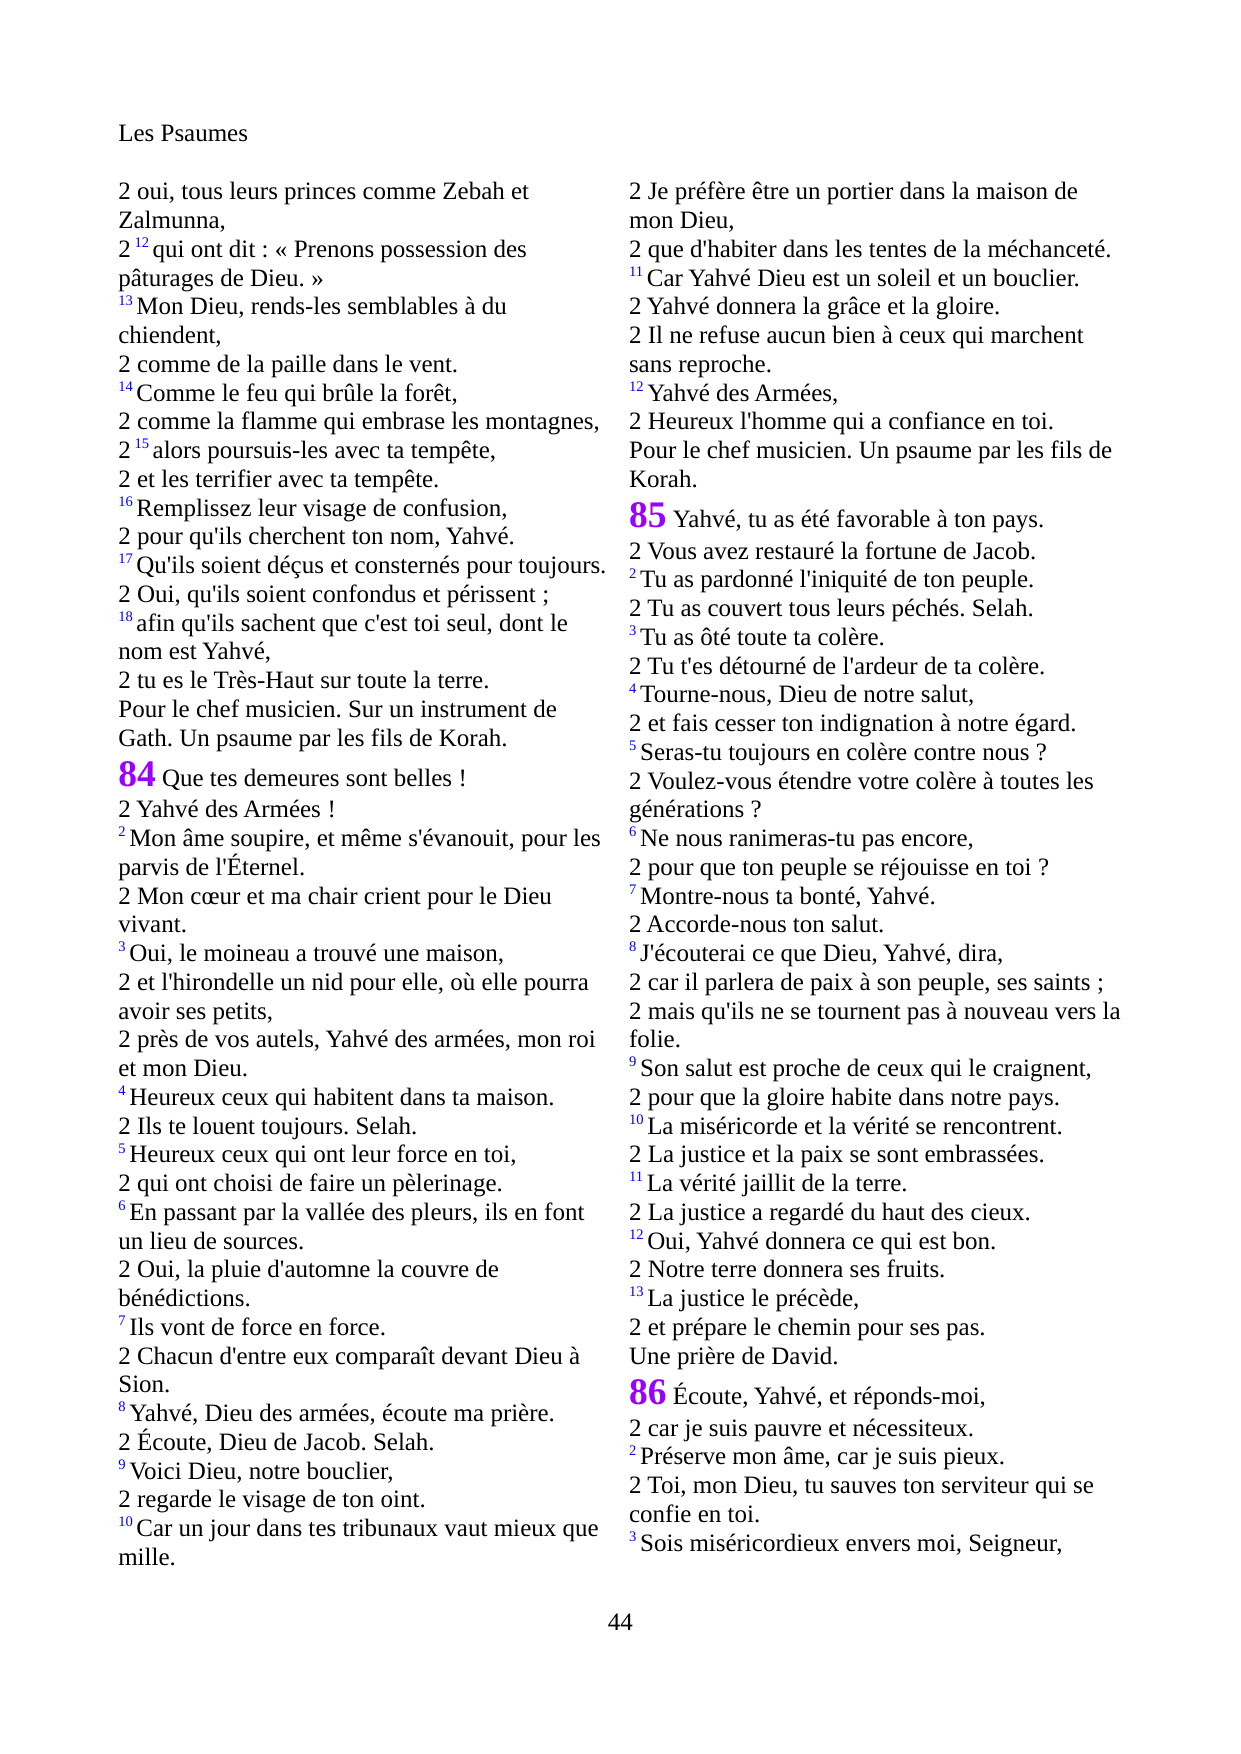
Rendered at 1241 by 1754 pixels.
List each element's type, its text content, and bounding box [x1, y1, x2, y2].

text 2 et les terrifier avec ta tempête. [118, 464, 611, 493]
text 2 Tu t'es détourné de l'ardeur de ta colère. [629, 651, 1122, 679]
text 2 Je préfère être un portier dans la maison de mon Dieu, [629, 176, 1122, 234]
text 2 12 qui ont dit : « Prenons possession des pâturages de Dieu. » [118, 234, 611, 291]
text 2 Chacun d'entre eux comparaît devant Dieu à Sion. [118, 1341, 611, 1398]
text 11 La vérité jaillit de la terre. [629, 1168, 1122, 1197]
text 11 Car Yahvé Dieu est un soleil et un bouclier. [629, 263, 1122, 291]
text 4 Tourne-nous, Dieu de notre salut, [629, 679, 1122, 708]
text 2 qui ont choisi de faire un pèlerinage. [118, 1168, 611, 1197]
text 2 Heureux l'homme qui a confiance en toi. [629, 406, 1122, 435]
text 2 Accorde-nous ton salut. [629, 909, 1122, 938]
text 9 Voici Dieu, notre bouclier, [118, 1456, 611, 1484]
text 2 mais qu'ils ne se tournent pas à nouveau vers la folie. [629, 996, 1122, 1053]
text 2 Vous avez restauré la fortune de Jacob. [629, 536, 1122, 564]
text 14 Comme le feu qui brûle la forêt, [118, 378, 611, 406]
text 2 Tu as couvert tous leurs péchés. Selah. [629, 593, 1122, 622]
text 5 Heureux ceux qui ont leur force en toi, [118, 1139, 611, 1168]
text 3 Tu as ôté toute ta colère. [629, 622, 1122, 651]
text 2 Écoute, Dieu de Jacob. Selah. [118, 1427, 611, 1456]
text 17 Qu'ils soient déçus et consternés pour toujours. [118, 550, 611, 579]
text 2 oui, tous leurs princes comme Zebah et Zalmunna, [118, 176, 611, 234]
text 2 regarde le visage de ton oint. [118, 1484, 611, 1513]
text 2 près de vos autels, Yahvé des armées, mon roi et mon Dieu. [118, 1024, 611, 1082]
text 18 afin qu'ils sachent que c'est toi seul, dont le nom est Yahvé, [118, 608, 611, 665]
text 2 Mon âme soupire, et même s'évanouit, pour les parvis de l'Éternel. [118, 823, 611, 881]
text 7 Ils vont de force en force. [118, 1312, 611, 1341]
text 2 Oui, qu'ils soient confondus et périssent ; [118, 579, 611, 608]
text 2 pour qu'ils cherchent ton nom, Yahvé. [118, 521, 611, 550]
text 86 Écoute, Yahvé, et réponds-moi, [629, 1369, 1122, 1413]
text 7 Montre-nous ta bonté, Yahvé. [629, 881, 1122, 909]
text 2 Préserve mon âme, car je suis pieux. [629, 1441, 1122, 1470]
title Pour le chef musicien. Un psaume par les fils de Korah. [629, 435, 1122, 493]
text 2 que d'habiter dans les tentes de la méchanceté. [629, 234, 1122, 263]
text 2 pour que ton peuple se réjouisse en toi ? [629, 852, 1122, 881]
text 2 Toi, mon Dieu, tu sauves ton serviteur qui se confie en toi. [629, 1470, 1122, 1528]
text 13 Mon Dieu, rends-les semblables à du chiendent, [118, 291, 611, 349]
text 2 Il ne refuse aucun bien à ceux qui marchent sans reproche. [629, 320, 1122, 378]
text 5 Seras-tu toujours en colère contre nous ? [629, 737, 1122, 766]
text 2 pour que la gloire habite dans notre pays. [629, 1082, 1122, 1111]
text 2 tu es le Très-Haut sur toute la terre. [118, 665, 611, 694]
text 2 Notre terre donnera ses fruits. [629, 1254, 1122, 1283]
text 2 et fais cesser ton indignation à notre égard. [629, 708, 1122, 737]
title Une prière de David. [629, 1341, 1122, 1369]
text 10 Car un jour dans tes tribunaux vaut mieux que mille. [118, 1513, 611, 1571]
text 2 La justice et la paix se sont embrassées. [629, 1139, 1122, 1168]
text 8 Yahvé, Dieu des armées, écoute ma prière. [118, 1398, 611, 1427]
text 2 15 alors poursuis-les avec ta tempête, [118, 435, 611, 464]
text 8 J'écouterai ce que Dieu, Yahvé, dira, [629, 938, 1122, 967]
text 2 Voulez-vous étendre votre colère à toutes les générations ? [629, 766, 1122, 823]
text 16 Remplissez leur visage de confusion, [118, 493, 611, 521]
text 2 car je suis pauvre et nécessiteux. [629, 1413, 1122, 1441]
text 2 et l'hirondelle un nid pour elle, où elle pourra avoir ses petits, [118, 967, 611, 1024]
text 2 Oui, la pluie d'automne la couvre de bénédictions. [118, 1254, 611, 1312]
text 6 En passant par la vallée des pleurs, ils en font un lieu de sources. [118, 1197, 611, 1254]
text 2 La justice a regardé du haut des cieux. [629, 1197, 1122, 1226]
text 2 Yahvé des Armées ! [118, 794, 611, 823]
text 12 Yahvé des Armées, [629, 378, 1122, 406]
title Pour le chef musicien. Sur un instrument de Gath. Un psaume par les fils de Korah. [118, 694, 611, 751]
text 9 Son salut est proche de ceux qui le craignent, [629, 1053, 1122, 1082]
text 2 Yahvé donnera la grâce et la gloire. [629, 291, 1122, 320]
text 2 Tu as pardonné l'iniquité de ton peuple. [629, 564, 1122, 593]
text 2 comme de la paille dans le vent. [118, 349, 611, 378]
text 85 Yahvé, tu as été favorable à ton pays. [629, 493, 1122, 536]
text 2 comme la flamme qui embrase les montagnes, [118, 406, 611, 435]
text 2 Ils te louent toujours. Selah. [118, 1111, 611, 1139]
text 2 et prépare le chemin pour ses pas. [629, 1312, 1122, 1341]
text 3 Sois miséricordieux envers moi, Seigneur, [629, 1528, 1122, 1556]
text 2 Mon cœur et ma chair crient pour le Dieu vivant. [118, 881, 611, 938]
text 4 Heureux ceux qui habitent dans ta maison. [118, 1082, 611, 1111]
text 13 La justice le précède, [629, 1283, 1122, 1312]
text 3 Oui, le moineau a trouvé une maison, [118, 938, 611, 967]
text 10 La miséricorde et la vérité se rencontrent. [629, 1111, 1122, 1139]
text 6 Ne nous ranimeras-tu pas encore, [629, 823, 1122, 852]
text 84 Que tes demeures sont belles ! [118, 751, 611, 794]
text 2 car il parlera de paix à son peuple, ses saints ; [629, 967, 1122, 996]
text 12 Oui, Yahvé donnera ce qui est bon. [629, 1226, 1122, 1254]
